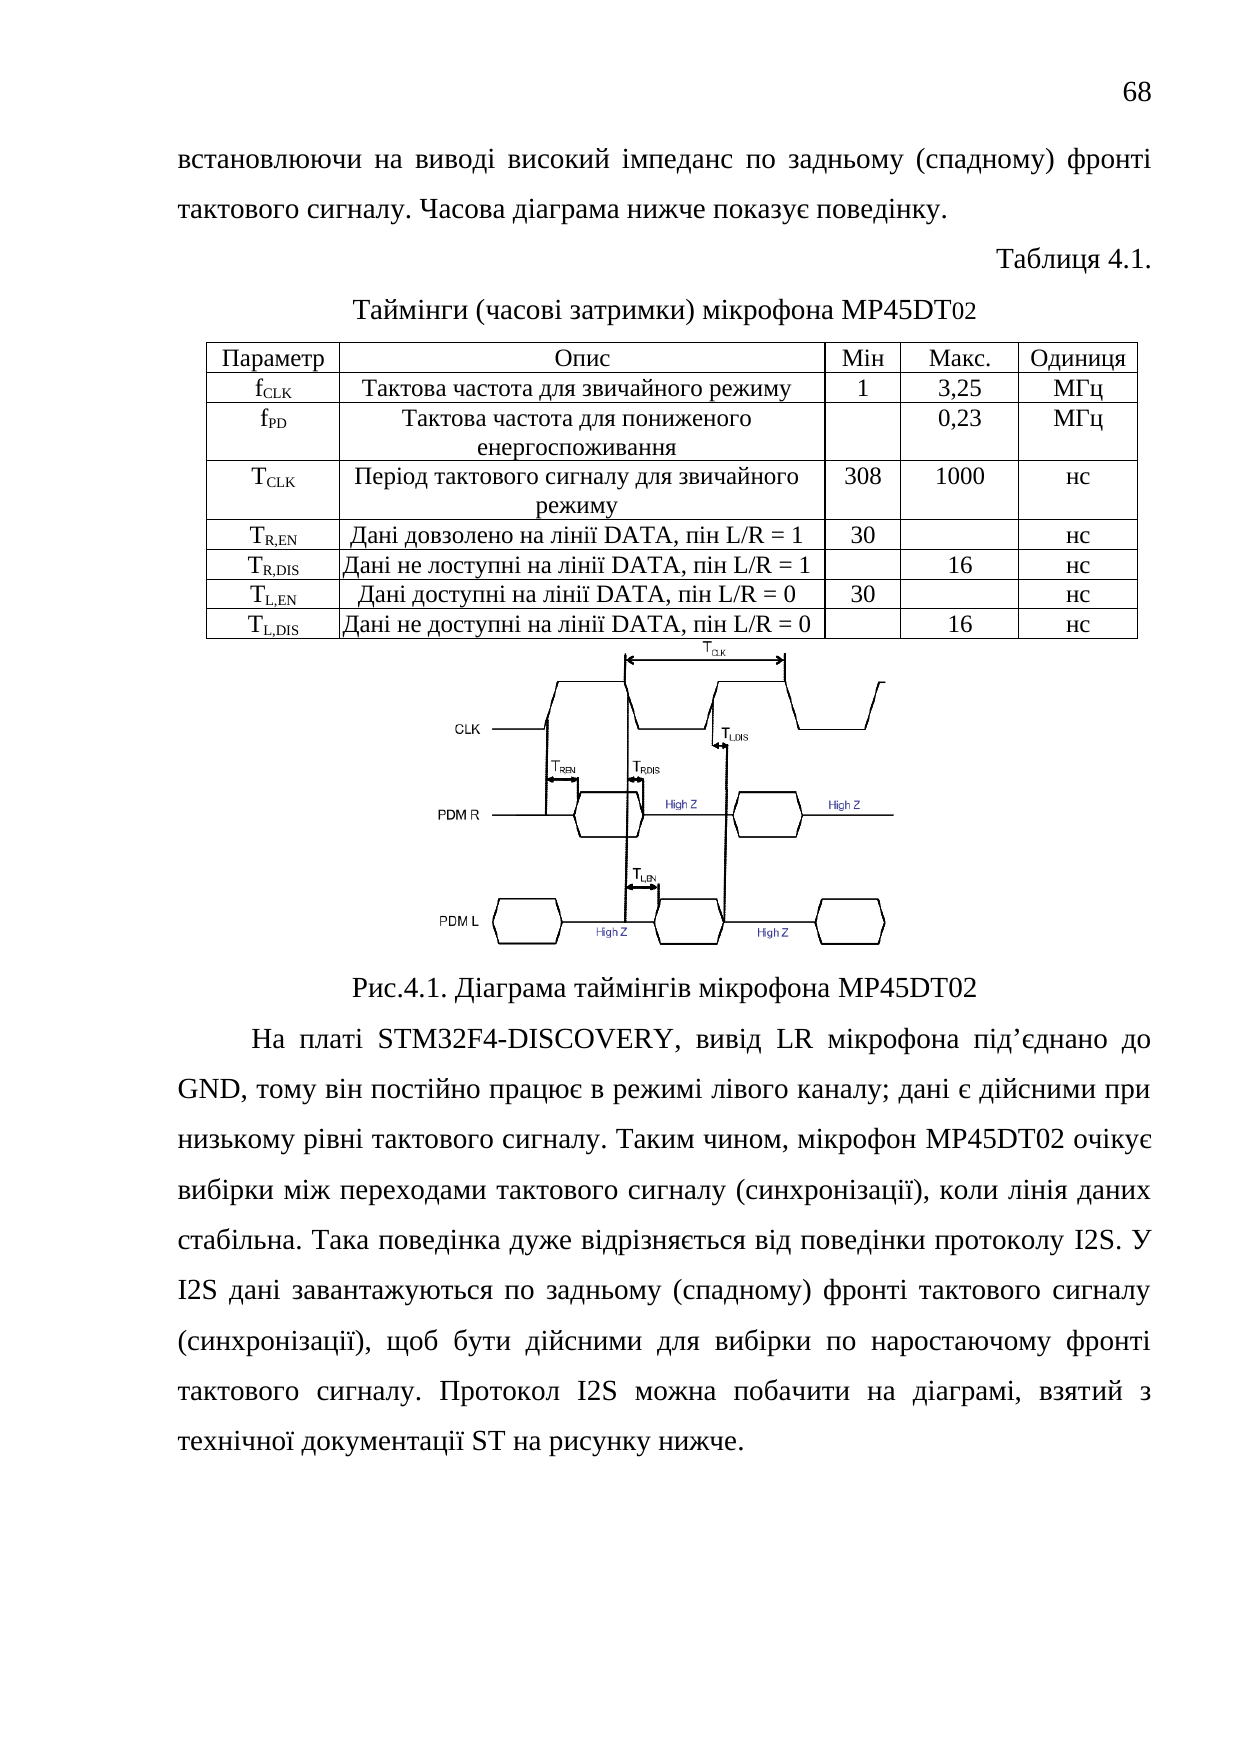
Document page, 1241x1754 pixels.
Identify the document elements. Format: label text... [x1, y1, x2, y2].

table_cell TR,DIS [207, 550, 339, 578]
text Таймінги (часові затримки) мікрофона MP45DT02 [177, 292, 1152, 325]
table_cell 1 [826, 373, 900, 402]
table_cell Період тактового сигналу для звичайного режиму [340, 461, 824, 519]
table_cell нс [1019, 580, 1137, 608]
table_cell Дані не лоступні на лінії DATA, пін L/R = 1 [340, 550, 824, 578]
table_header Мін [826, 343, 900, 372]
table_cell TCLK [207, 461, 339, 519]
table_cell 30 [826, 580, 900, 608]
table_cell fPD [207, 403, 339, 460]
table_cell TR,EN [207, 520, 339, 549]
table_cell 16 [901, 609, 1018, 638]
table_cell 308 [826, 461, 900, 519]
table_cell нс [1019, 609, 1137, 638]
table_cell Тактова частота для звичайного режиму [340, 373, 824, 402]
table_cell [826, 609, 900, 638]
table_cell TL,DIS [207, 609, 339, 638]
table_cell [826, 550, 900, 578]
text встановлюючи на виводі високий імпеданс по задньому (спадному) фронті тактового сигналу. Часова діаграма нижче показує поведінку. [177, 141, 1152, 225]
table_cell нс [1019, 550, 1137, 578]
table_cell [826, 403, 900, 460]
table_cell 3,25 [901, 373, 1018, 402]
table_cell 30 [826, 520, 900, 549]
table_cell TL,EN [207, 580, 339, 608]
text На платі STM32F4-DISCOVERY, вивід LR мікрофона під’єднано до GND, тому він постійно працює в режимі лівого каналу; дані є дійсними при низькому рівні тактового сигналу. Таким чином, мікрофон MP45DT02 очікує вибірки між переходами тактового сигналу (синхронізації), коли лінія даних стабільна. Така поведінка дуже відрізняється від поведінки протоколу I2S. У I2S дані завантажуються по задньому (спадному) фронті тактового сигналу (синхронізації), щоб бути дійсними для вибірки по наростаючому фронті тактового сигналу. Протокол I2S можна побачити на діаграмі, взятий з технічної документації ST на рисунку нижче. [177, 1021, 1152, 1457]
text Рис.4.1. Діаграма таймінгів мікрофона MP45DT02 [177, 971, 1152, 1004]
table_header Макс. [901, 343, 1018, 372]
picture [425, 639, 904, 957]
text Таблиця 4.1. [177, 242, 1152, 275]
table_cell нс [1019, 520, 1137, 549]
table_cell МГц [1019, 373, 1137, 402]
table_cell Дані доступні на лінії DATA, пін L/R = 0 [340, 580, 824, 608]
table_cell [901, 520, 1018, 549]
table_cell Тактова частота для пониженого енергоспоживання [340, 403, 824, 460]
table_cell Дані не доступні на лінії DATA, пін L/R = 0 [340, 609, 824, 638]
table_cell Дані довзолено на лінії DATA, пін L/R = 1 [340, 520, 824, 549]
table_cell 1000 [901, 461, 1018, 519]
table_cell fCLK [207, 373, 339, 402]
table_cell МГц [1019, 403, 1137, 460]
table_cell 16 [901, 550, 1018, 578]
table_header Опис [340, 343, 824, 372]
table_header Параметр [207, 343, 339, 372]
table_cell 0,23 [901, 403, 1018, 460]
table_header Одиниця [1019, 343, 1137, 372]
table_cell [901, 580, 1018, 608]
table_cell нс [1019, 461, 1137, 519]
